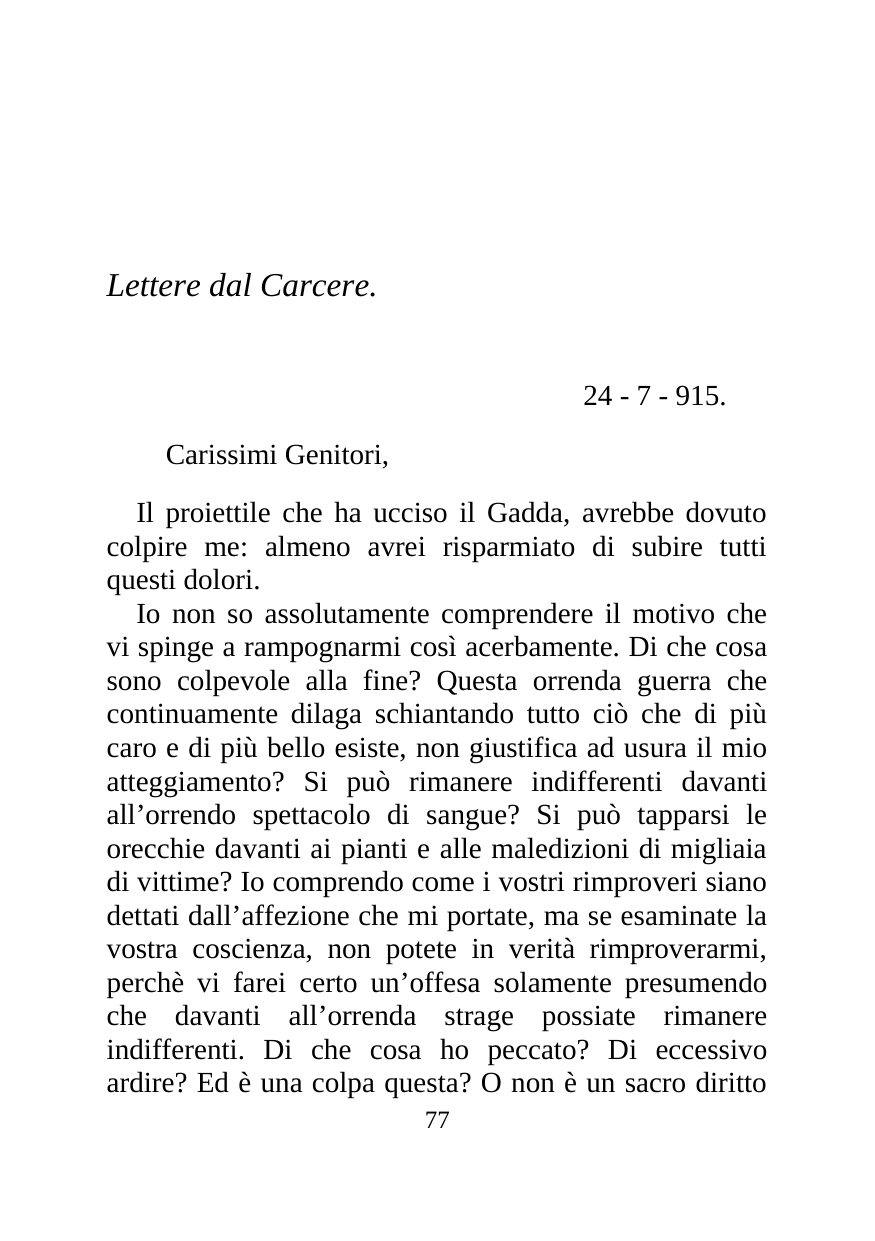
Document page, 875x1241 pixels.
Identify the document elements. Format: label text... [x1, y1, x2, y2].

text Carissimi Genitori, [136, 437, 768, 470]
text Il proiettile che ha ucciso il Gadda, avrebbe dovuto colpire me: almeno avrei risparmiato di subire tutti questi dolori. [106, 495, 768, 596]
text Io non so assolutamente comprendere il motivo che vi spinge a rampognarmi così acerbamente. Di che cosa sono colpevole alla fine? Questa orrenda guerra che continuamente dilaga schiantando tutto ciò che di più caro e di più bello esiste, non giustifica ad usura il mio atteggiamento? Si può rimanere indifferenti davanti all’orrendo spettacolo di sangue? Si può tapparsi le orecchie davanti ai pianti e alle maledizioni di migliaia di vittime? Io comprendo come i vostri rimproveri siano dettati dall’affezione che mi portate, ma se esaminate la vostra coscienza, non potete in verità rimproverarmi, perchè vi farei certo un’offesa solamente presumendo che davanti all’orrenda strage possiate rimanere indifferenti. Di che cosa ho peccato? Di eccessivo ardire? Ed è una colpa questa? O non è un sacro diritto [106, 596, 768, 1099]
text 24 - 7 - 915. [106, 378, 726, 412]
text Lettere dal Carcere. [106, 265, 768, 303]
